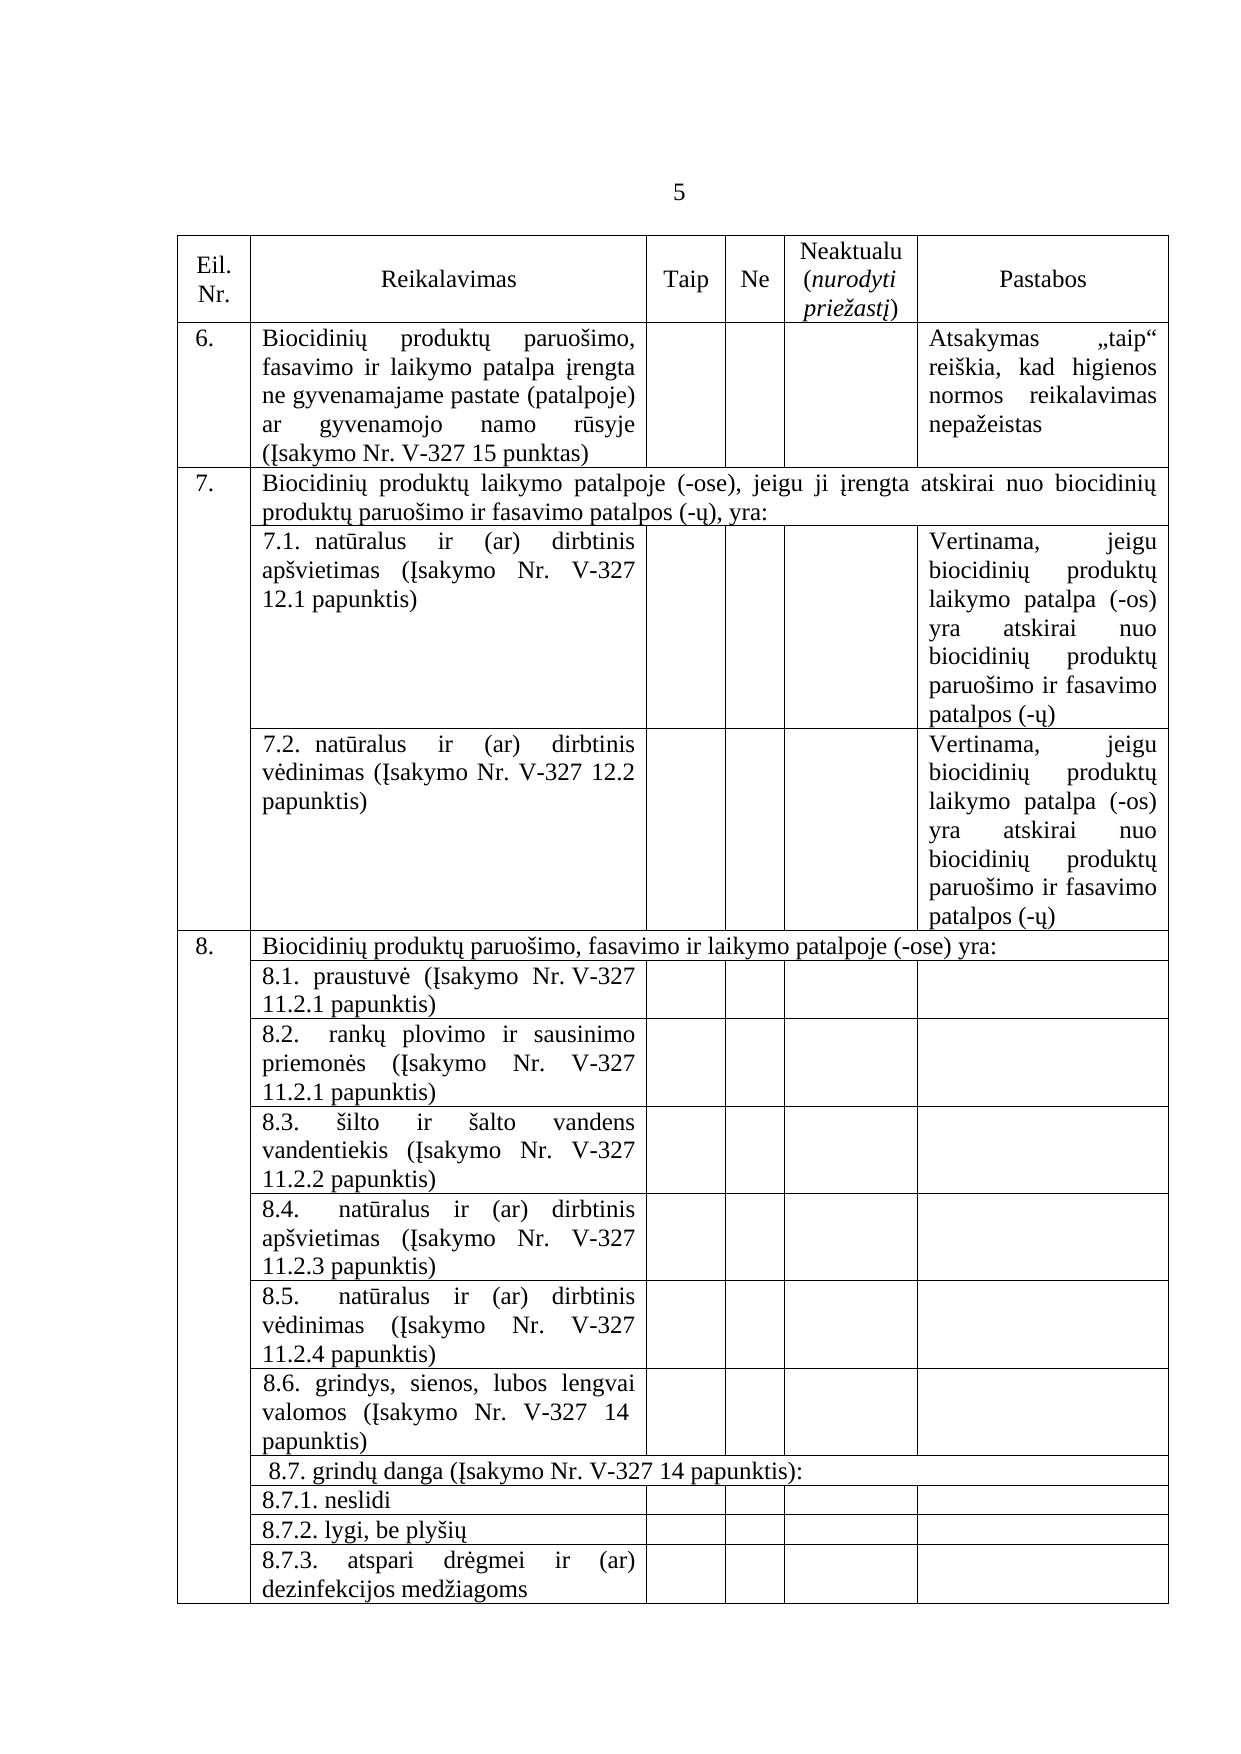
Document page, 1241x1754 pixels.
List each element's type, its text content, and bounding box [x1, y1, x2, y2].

table_cell [647, 1515, 725, 1544]
table_cell [647, 961, 725, 1018]
table_cell 7. [178, 468, 250, 930]
table_cell [726, 323, 784, 467]
table_cell [647, 1545, 725, 1603]
table_cell [726, 526, 784, 728]
table_cell [785, 1369, 917, 1455]
table_cell [785, 961, 917, 1018]
table_cell [918, 1486, 1168, 1514]
table_cell Atsakymas „taip“ reiškia, kad higienos normos reikalavimas nepažeistas [918, 323, 1168, 467]
table_cell [726, 961, 784, 1018]
table_cell [726, 1281, 784, 1367]
table_cell [647, 526, 725, 728]
table_cell [918, 1545, 1168, 1603]
table_cell 8. [178, 931, 250, 1603]
table_cell 7.2. natūralus ir (ar) dirbtinis vėdinimas (Įsakymo Nr. V-327 12.2 papunktis) [251, 729, 646, 930]
table_cell [785, 1545, 917, 1603]
table_cell [785, 1281, 917, 1367]
table_cell [785, 1194, 917, 1280]
table_header Eil. Nr. [178, 236, 250, 322]
table_header Taip [647, 236, 725, 322]
table_cell [918, 1369, 1168, 1455]
table_cell Biocidinių produktų paruošimo, fasavimo ir laikymo patalpa įrengta ne gyvenamajame pastate (patalpoje) ar gyvenamojo namo rūsyje (Įsakymo Nr. V-327 15 punktas) [251, 323, 646, 467]
table_cell 8.7. grindų danga (Įsakymo Nr. V-327 14 papunktis): [251, 1456, 1168, 1484]
table_cell 6. [178, 323, 250, 467]
table_cell 8.7.3. atspari drėgmei ir (ar) dezinfekcijos medžiagoms [251, 1545, 646, 1603]
table_header Neaktualu (nurodyti priežastį) [785, 236, 917, 322]
table_cell [726, 1107, 784, 1193]
table_cell [918, 1281, 1168, 1367]
table_cell [726, 1486, 784, 1514]
table_cell 8.6. grindys, sienos, lubos lengvai valomos (Įsakymo Nr. V-327 14 papunktis) [251, 1369, 646, 1455]
table_cell [647, 1019, 725, 1106]
table_cell Vertinama, jeigu biocidinių produktų laikymo patalpa (-os) yra atskirai nuo biocidinių produktų paruošimo ir fasavimo patalpos (-ų) [918, 729, 1168, 930]
table_cell [918, 1515, 1168, 1544]
table_header Ne [726, 236, 784, 322]
table_cell 8.7.2. lygi, be plyšių [251, 1515, 646, 1544]
table_cell 7.1. natūralus ir (ar) dirbtinis apšvietimas (Įsakymo Nr. V-327 12.1 papunktis) [251, 526, 646, 728]
table_cell [726, 1369, 784, 1455]
table_cell [785, 1019, 917, 1106]
table_cell [726, 1515, 784, 1544]
table_cell 8.5. natūralus ir (ar) dirbtinis vėdinimas (Įsakymo Nr. V-327 11.2.4 papunktis) [251, 1281, 646, 1367]
table_cell [785, 526, 917, 728]
table_cell [918, 961, 1168, 1018]
table_cell [726, 729, 784, 930]
table_cell [647, 1369, 725, 1455]
table_cell [785, 1486, 917, 1514]
table_cell [918, 1194, 1168, 1280]
table_cell 8.3. šilto ir šalto vandens vandentiekis (Įsakymo Nr. V-327 11.2.2 papunktis) [251, 1107, 646, 1193]
table_cell [647, 1281, 725, 1367]
table_cell [726, 1194, 784, 1280]
table_cell 8.1. praustuvė (Įsakymo Nr. V-327 11.2.1 papunktis) [251, 961, 646, 1018]
table_cell Biocidinių produktų laikymo patalpoje (-ose), jeigu ji įrengta atskirai nuo biocidinių produktų paruošimo ir fasavimo patalpos (-ų), yra: [251, 468, 1168, 525]
table_cell [647, 323, 725, 467]
table_cell [785, 1107, 917, 1193]
table_cell [726, 1545, 784, 1603]
table_cell [918, 1107, 1168, 1193]
table_cell [647, 729, 725, 930]
table_cell [785, 323, 917, 467]
table_cell [785, 729, 917, 930]
table_cell 8.7.1. neslidi [251, 1486, 646, 1514]
table_cell [726, 1019, 784, 1106]
table_cell 8.2. rankų plovimo ir sausinimo priemonės (Įsakymo Nr. V-327 11.2.1 papunktis) [251, 1019, 646, 1106]
table_cell [647, 1194, 725, 1280]
table_cell [647, 1486, 725, 1514]
table_cell [918, 1019, 1168, 1106]
table_cell 8.4. natūralus ir (ar) dirbtinis apšvietimas (Įsakymo Nr. V-327 11.2.3 papunktis) [251, 1194, 646, 1280]
table_cell Vertinama, jeigu biocidinių produktų laikymo patalpa (-os) yra atskirai nuo biocidinių produktų paruošimo ir fasavimo patalpos (-ų) [918, 526, 1168, 728]
table_cell [647, 1107, 725, 1193]
table_cell Biocidinių produktų paruošimo, fasavimo ir laikymo patalpoje (-ose) yra: [251, 931, 1168, 960]
table_header Pastabos [918, 236, 1168, 322]
table_header Reikalavimas [251, 236, 646, 322]
table_cell [785, 1515, 917, 1544]
